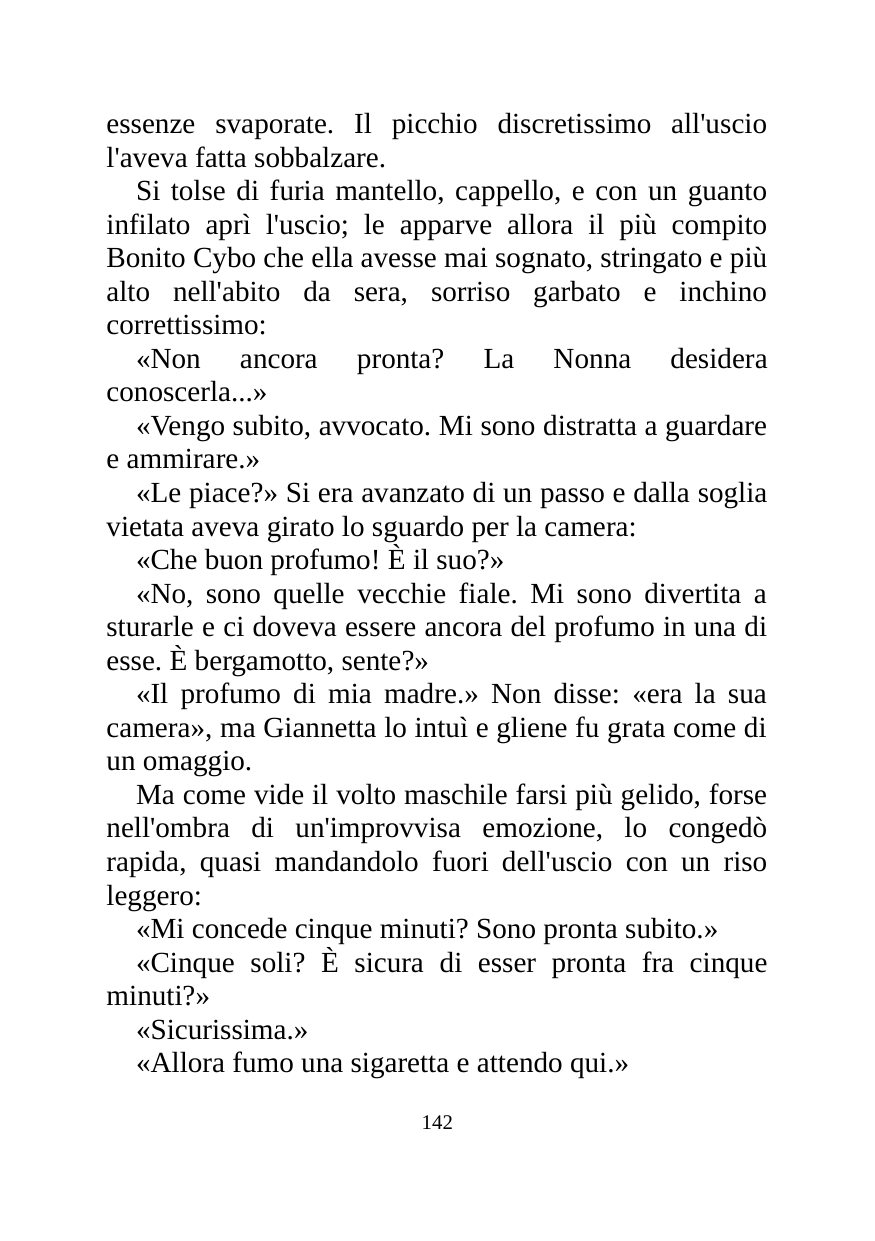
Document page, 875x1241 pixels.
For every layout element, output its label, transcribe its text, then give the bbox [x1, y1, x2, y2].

text Si tolse di furia mantello, cappello, e con un guanto infilato aprì l'uscio; le apparve allora il più compito Bonito Cybo che ella avesse mai sognato, stringato e più alto nell'abito da sera, sorriso garbato e inchino correttissimo: [106, 173, 768, 341]
text «Mi concede cinque minuti? Sono pronta subito.» [106, 911, 768, 945]
text «Cinque soli? È sicura di esser pronta fra cinque minuti?» [106, 945, 768, 1012]
text «Sicurissima.» [106, 1012, 768, 1045]
text «Non ancora pronta? La Nonna desidera conoscerla...» [106, 341, 768, 408]
text Ma come vide il volto maschile farsi più gelido, forse nell'ombra di un'improvvisa emozione, lo congedò rapida, quasi mandandolo fuori dell'uscio con un riso leggero: [106, 777, 768, 911]
text «Che buon profumo! È il suo?» [106, 542, 768, 576]
text essenze svaporate. Il picchio discretissimo all'uscio l'aveva fatta sobbalzare. [106, 106, 768, 173]
text «Il profumo di mia madre.» Non disse: «era la sua camera», ma Giannetta lo intuì e gliene fu grata come di un omaggio. [106, 676, 768, 777]
text «Le piace?» Si era avanzato di un passo e dalla soglia vietata aveva girato lo sguardo per la camera: [106, 475, 768, 542]
text «Vengo subito, avvocato. Mi sono distratta a guardare e ammirare.» [106, 408, 768, 475]
text «Allora fumo una sigaretta e attendo qui.» [106, 1045, 768, 1079]
text «No, sono quelle vecchie fiale. Mi sono divertita a sturarle e ci doveva essere ancora del profumo in una di esse. È bergamotto, sente?» [106, 576, 768, 676]
